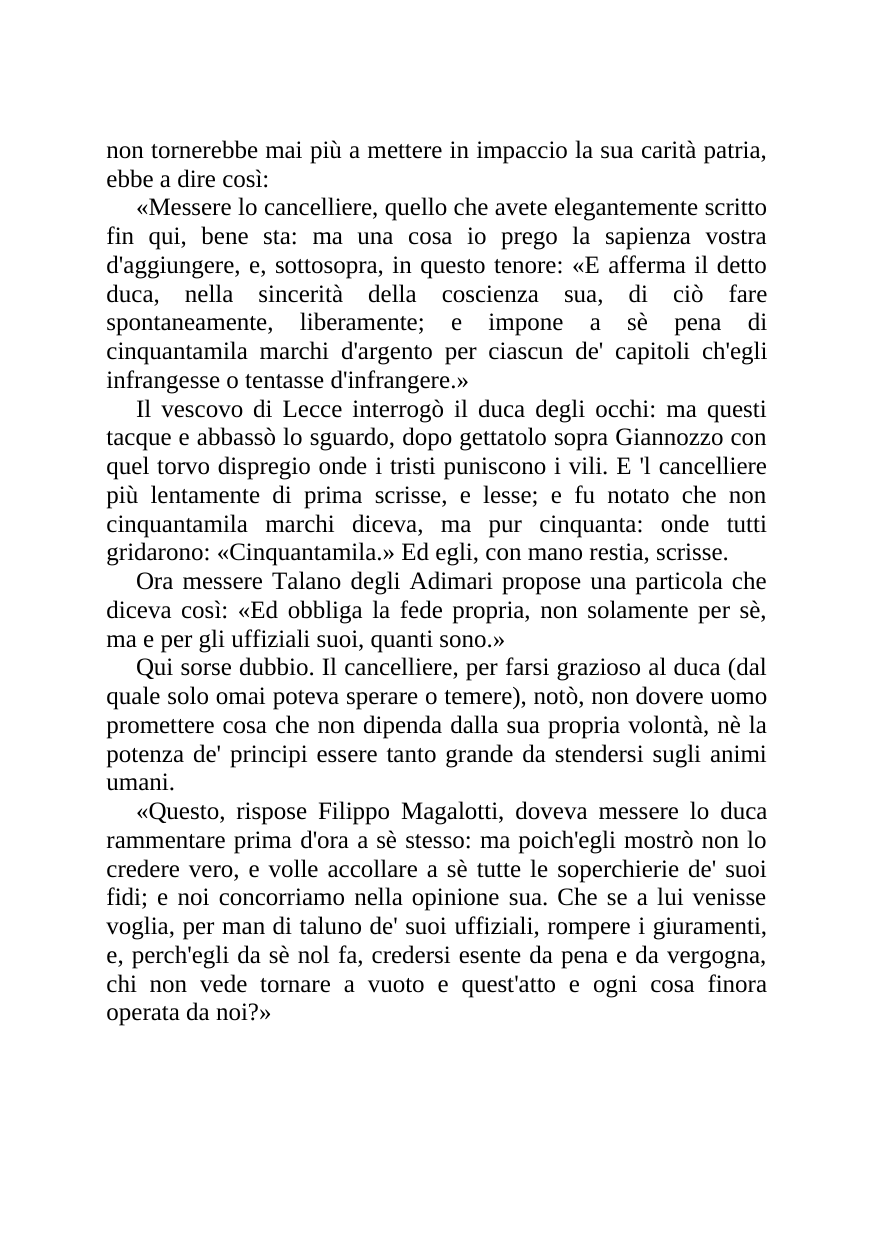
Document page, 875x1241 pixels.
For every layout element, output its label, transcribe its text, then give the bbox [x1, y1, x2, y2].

text «Messere lo cancelliere, quello che avete elegantemente scritto fin qui, bene sta: ma una cosa io prego la sapienza vostra d'aggiungere, e, sottosopra, in questo tenore: «E afferma il detto duca, nella sincerità della coscienza sua, di ciò fare spontaneamente, liberamente; e impone a sè pena di cinquantamila marchi d'argento per ciascun de' capitoli ch'egli infrangesse o tentasse d'infrangere.» [106, 192, 768, 394]
text «Questo, rispose Filippo Magalotti, doveva messere lo duca rammentare prima d'ora a sè stesso: ma poich'egli mostrò non lo credere vero, e volle accollare a sè tutte le soperchierie de' suoi fidi; e noi concorriamo nella opinione sua. Che se a lui venisse voglia, per man di taluno de' suoi uffiziali, rompere i giuramenti, e, perch'egli da sè nol fa, credersi esente da pena e da vergogna, chi non vede tornare a vuoto e quest'atto e ogni cosa finora operata da noi?» [106, 796, 768, 1026]
text Qui sorse dubbio. Il cancelliere, per farsi grazioso al duca (dal quale solo omai poteva sperare o temere), notò, non dovere uomo promettere cosa che non dipenda dalla sua propria volontà, nè la potenza de' principi essere tanto grande da stendersi sugli animi umani. [106, 652, 768, 796]
text non tornerebbe mai più a mettere in impaccio la sua carità patria, ebbe a dire così: [106, 135, 768, 192]
text Ora messere Talano degli Adimari propose una particola che diceva così: «Ed obbliga la fede propria, non solamente per sè, ma e per gli uffiziali suoi, quanti sono.» [106, 566, 768, 652]
text Il vescovo di Lecce interrogò il duca degli occhi: ma questi tacque e abbassò lo sguardo, dopo gettatolo sopra Giannozzo con quel torvo dispregio onde i tristi puniscono i vili. E 'l cancelliere più lentamente di prima scrisse, e lesse; e fu notato che non cinquantamila marchi diceva, ma pur cinquanta: onde tutti gridarono: «Cinquantamila.» Ed egli, con mano restia, scrisse. [106, 394, 768, 566]
